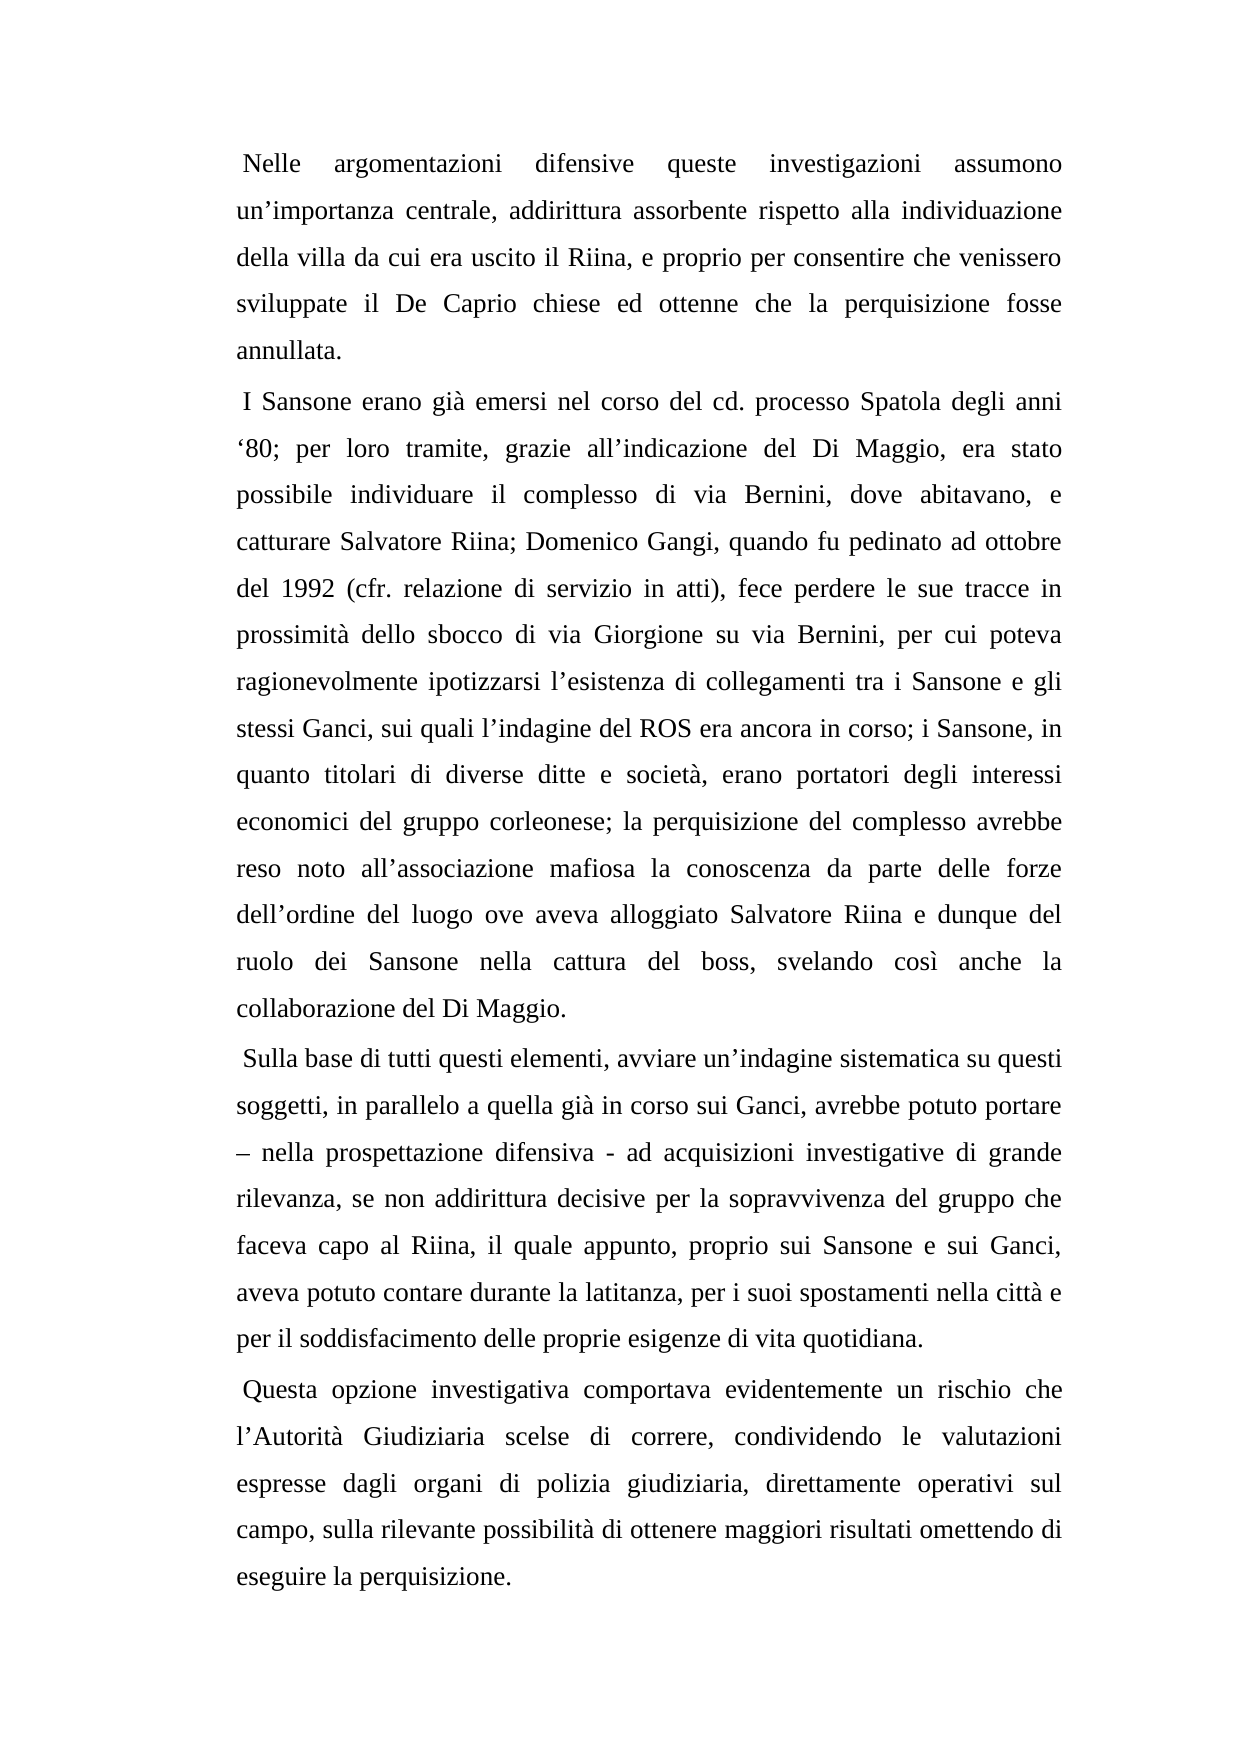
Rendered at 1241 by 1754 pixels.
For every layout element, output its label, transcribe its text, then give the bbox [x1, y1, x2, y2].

text Sulla base di tutti questi elementi, avviare un’indagine sistematica su questi soggetti, in parallelo a quella già in corso sui Ganci, avrebbe potuto portare – nella prospettazione difensiva - ad acquisizioni investigative di grande rilevanza, se non addirittura decisive per la sopravvivenza del gruppo che faceva capo al Riina, il quale appunto, proprio sui Sansone e sui Ganci, aveva potuto contare durante la latitanza, per i suoi spostamenti nella città e per il soddisfacimento delle proprie esigenze di vita quotidiana. [236, 1043, 1063, 1354]
text Questa opzione investigativa comportava evidentemente un rischio che l’Autorità Giudiziaria scelse di correre, condividendo le valutazioni espresse dagli organi di polizia giudiziaria, direttamente operativi sul campo, sulla rilevante possibilità di ottenere maggiori risultati omettendo di eseguire la perquisizione. [236, 1373, 1063, 1591]
text Nelle argomentazioni difensive queste investigazioni assumono un’importanza centrale, addirittura assorbente rispetto alla individuazione della villa da cui era uscito il Riina, e proprio per consentire che venissero sviluppate il De Caprio chiese ed ottenne che la perquisizione fosse annullata. [236, 148, 1063, 365]
text I Sansone erano già emersi nel corso del cd. processo Spatola degli anni ‘80; per loro tramite, grazie all’indicazione del Di Maggio, era stato possibile individuare il complesso di via Bernini, dove abitavano, e catturare Salvatore Riina; Domenico Gangi, quando fu pedinato ad ottobre del 1992 (cfr. relazione di servizio in atti), fece perdere le sue tracce in prossimità dello sbocco di via Giorgione su via Bernini, per cui poteva ragionevolmente ipotizzarsi l’esistenza di collegamenti tra i Sansone e gli stessi Ganci, sui quali l’indagine del ROS era ancora in corso; i Sansone, in quanto titolari di diverse ditte e società, erano portatori degli interessi economici del gruppo corleonese; la perquisizione del complesso avrebbe reso noto all’associazione mafiosa la conoscenza da parte delle forze dell’ordine del luogo ove aveva alloggiato Salvatore Riina e dunque del ruolo dei Sansone nella cattura del boss, svelando così anche la collaborazione del Di Maggio. [236, 385, 1063, 1023]
